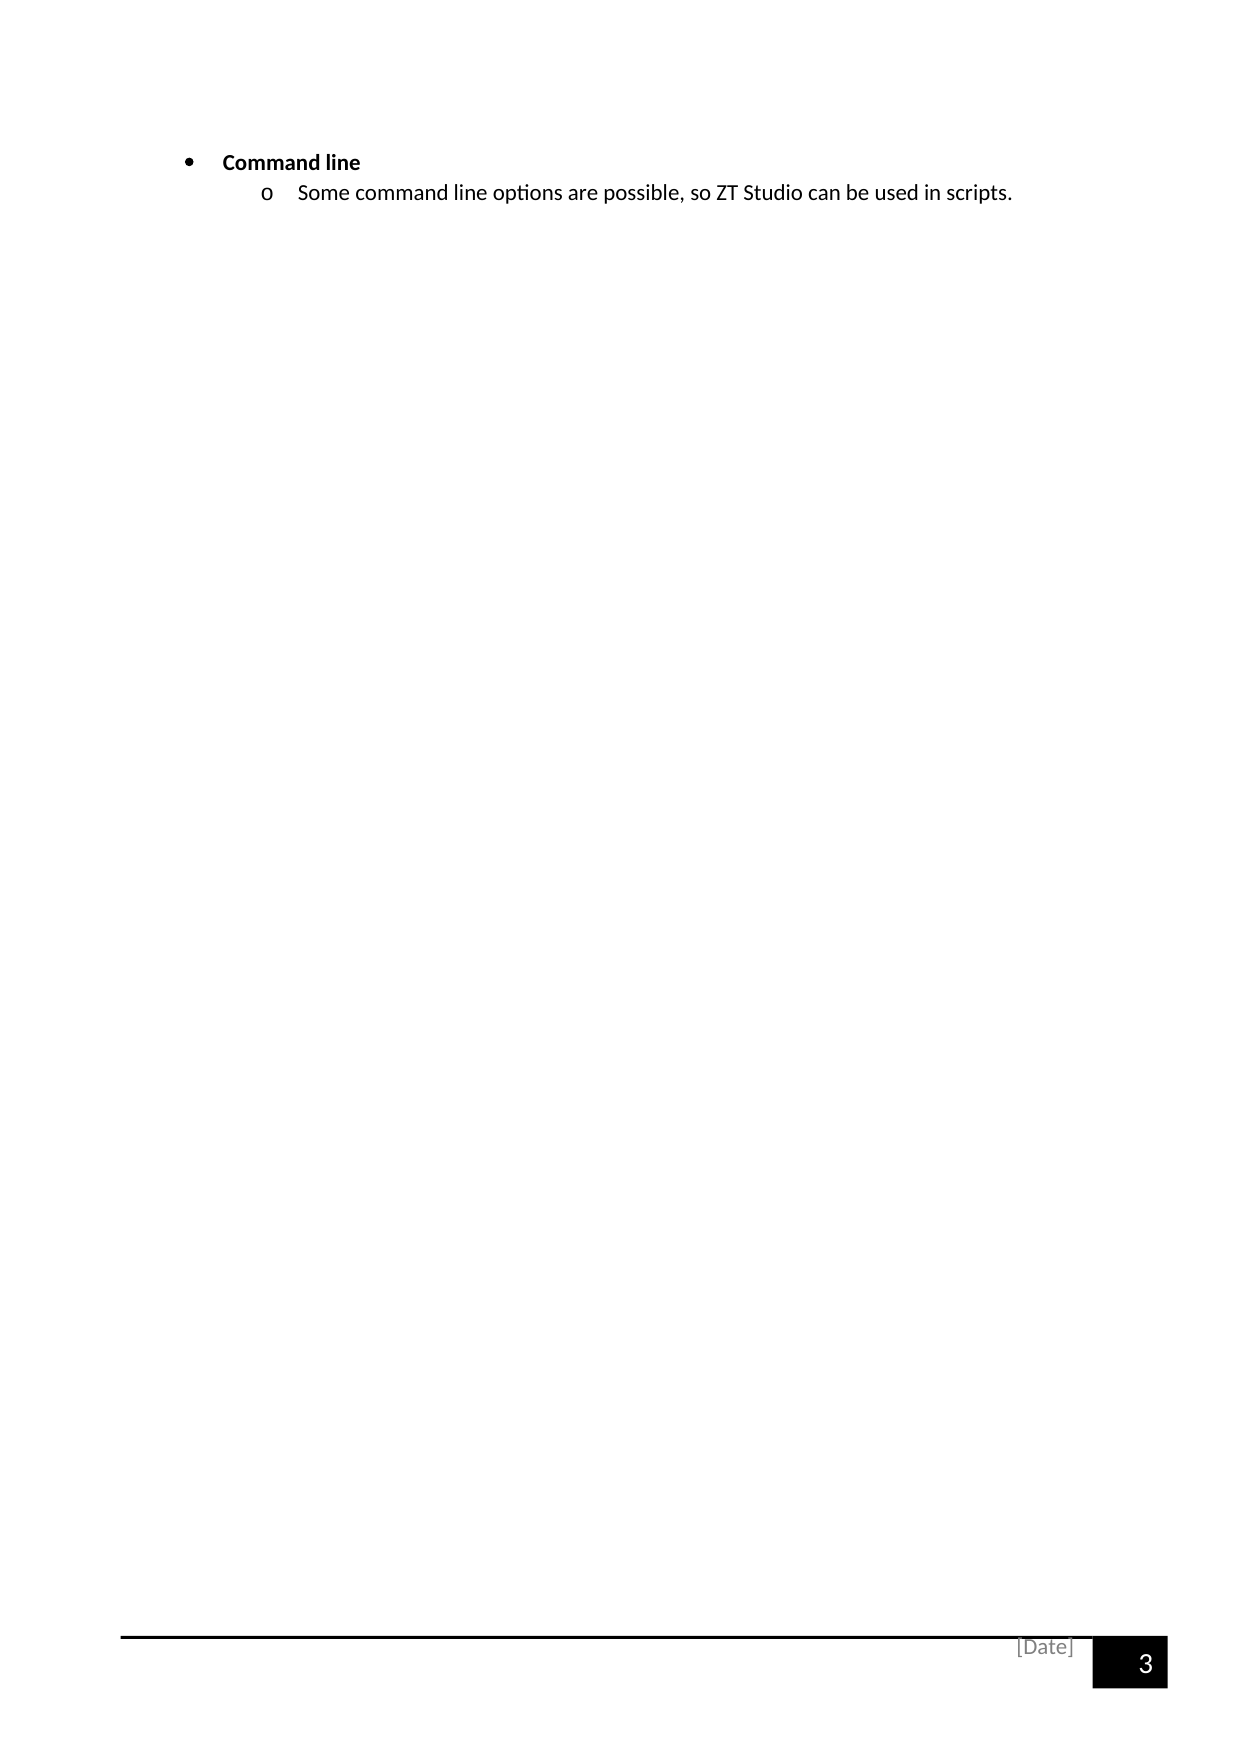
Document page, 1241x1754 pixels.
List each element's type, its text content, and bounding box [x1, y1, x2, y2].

list Command line [185, 148, 1093, 176]
list Some command line options are possible, so ZT Studio can be used in scripts. [260, 178, 1093, 207]
